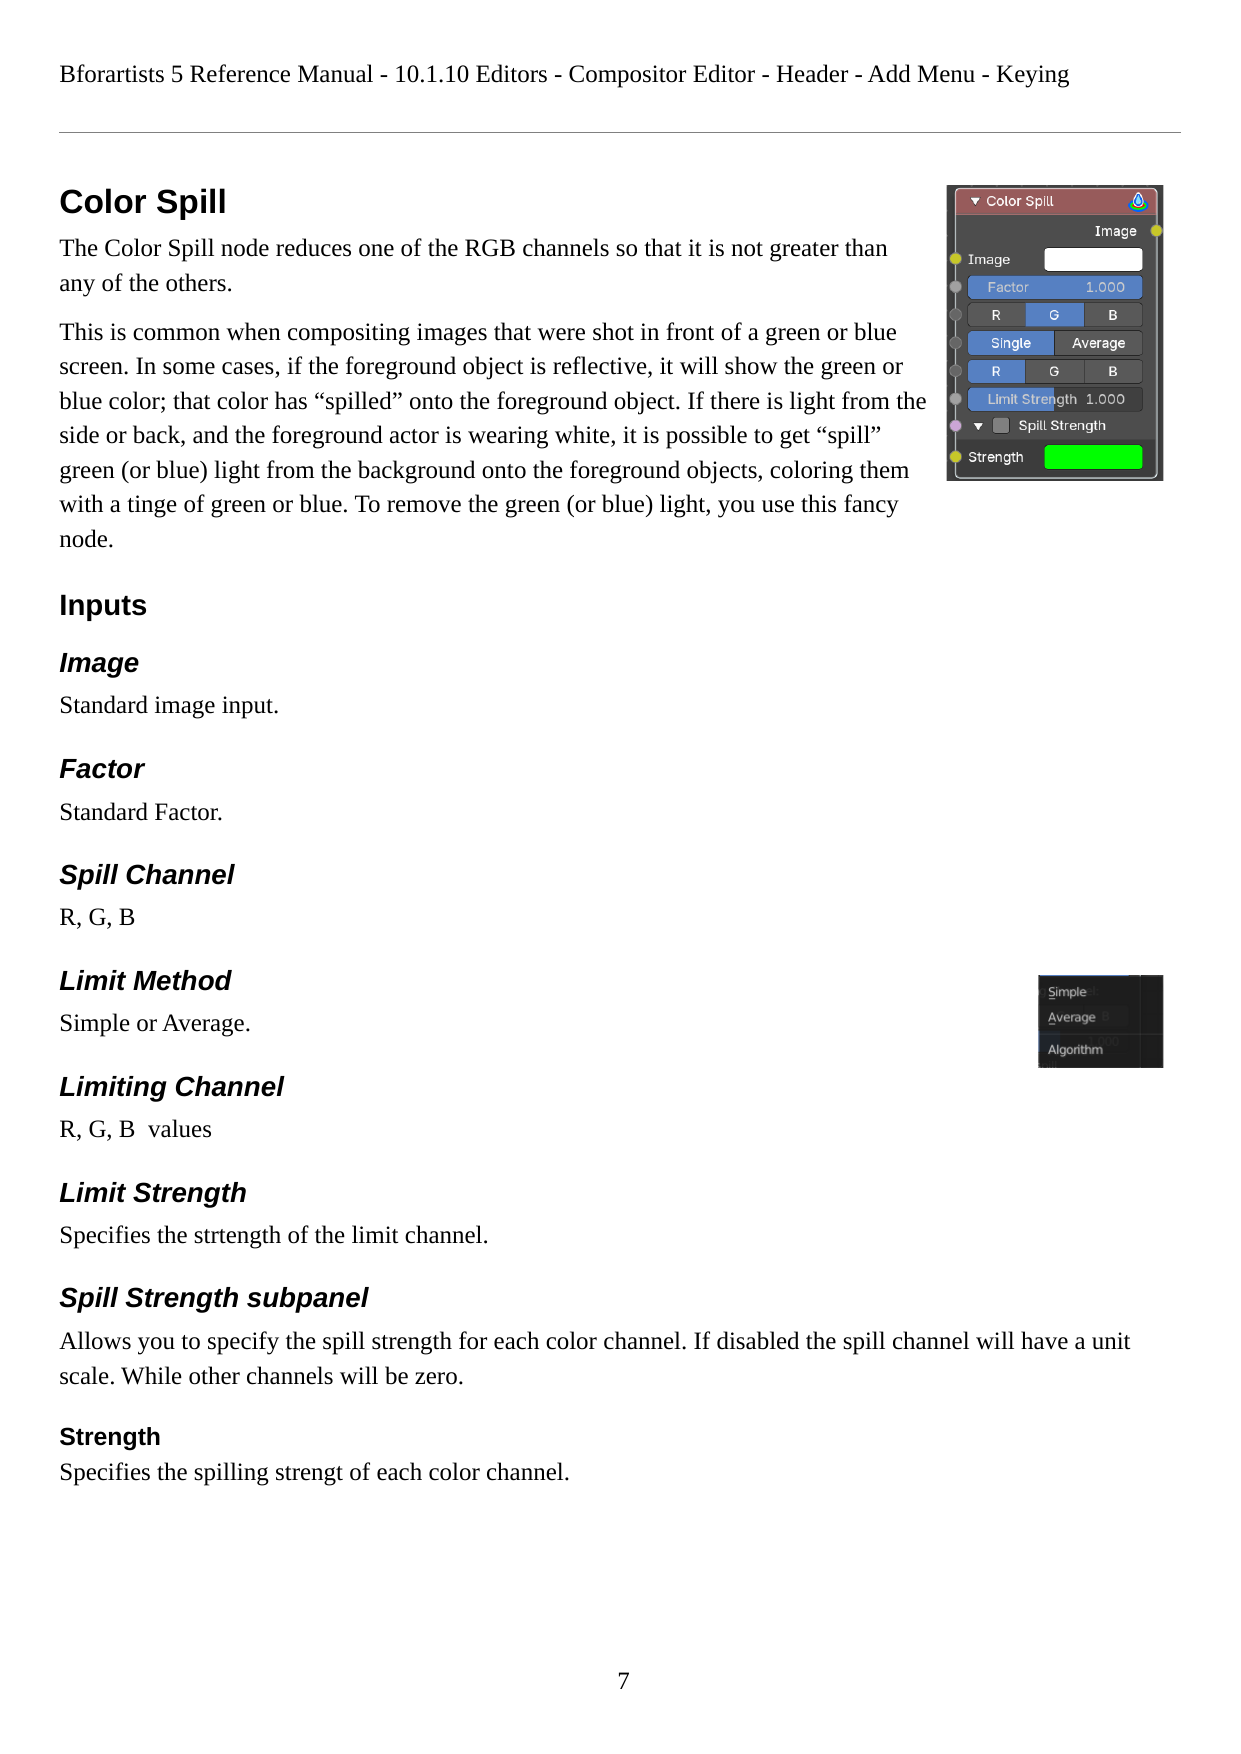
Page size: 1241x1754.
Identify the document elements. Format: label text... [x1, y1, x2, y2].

subtitle Spill Channel [59, 858, 1181, 890]
text R, G, B values [59, 1114, 1181, 1143]
subtitle Strength [59, 1422, 1181, 1451]
text Simple or Average. [59, 1008, 1038, 1037]
text Allows you to specify the spill strength for each color channel. If disabled the spill channel will have a unit scale. While other channels will be zero. [59, 1326, 1181, 1389]
text R, G, B [59, 902, 1181, 931]
text [1164, 1008, 1181, 1037]
picture [1038, 975, 1164, 1068]
subtitle Factor [59, 752, 1181, 784]
text Specifies the strtength of the limit channel. [59, 1220, 1181, 1249]
subtitle Image [59, 646, 1181, 678]
subtitle Limit Method [59, 964, 1181, 996]
subtitle Limit Strength [59, 1176, 1181, 1208]
subtitle Inputs [59, 587, 1181, 621]
text Specifies the spilling strengt of each color channel. [59, 1457, 1181, 1486]
subtitle Color Spill [59, 182, 1181, 221]
text The Color Spill node reduces one of the RGB channels so that it is not greater than any of the others. [59, 233, 946, 297]
subtitle Limiting Channel [59, 1070, 1181, 1102]
text Standard Factor. [59, 797, 1181, 825]
text Standard image input. [59, 691, 1181, 719]
subtitle Spill Strength subpanel [59, 1282, 1181, 1314]
text This is common when compositing images that were shot in front of a green or blue screen. In some cases, if the foreground object is reflective, it will show the green or blue color; that color has “spilled” onto the foreground object. If there is light from the side or back, and the foreground actor is wearing white, it is possible to get “spill” green (or blue) light from the background onto the foreground objects, coloring them with a tinge of green or blue. To remove the green (or blue) light, you use this fancy node. [59, 317, 1181, 553]
picture [946, 185, 1164, 481]
